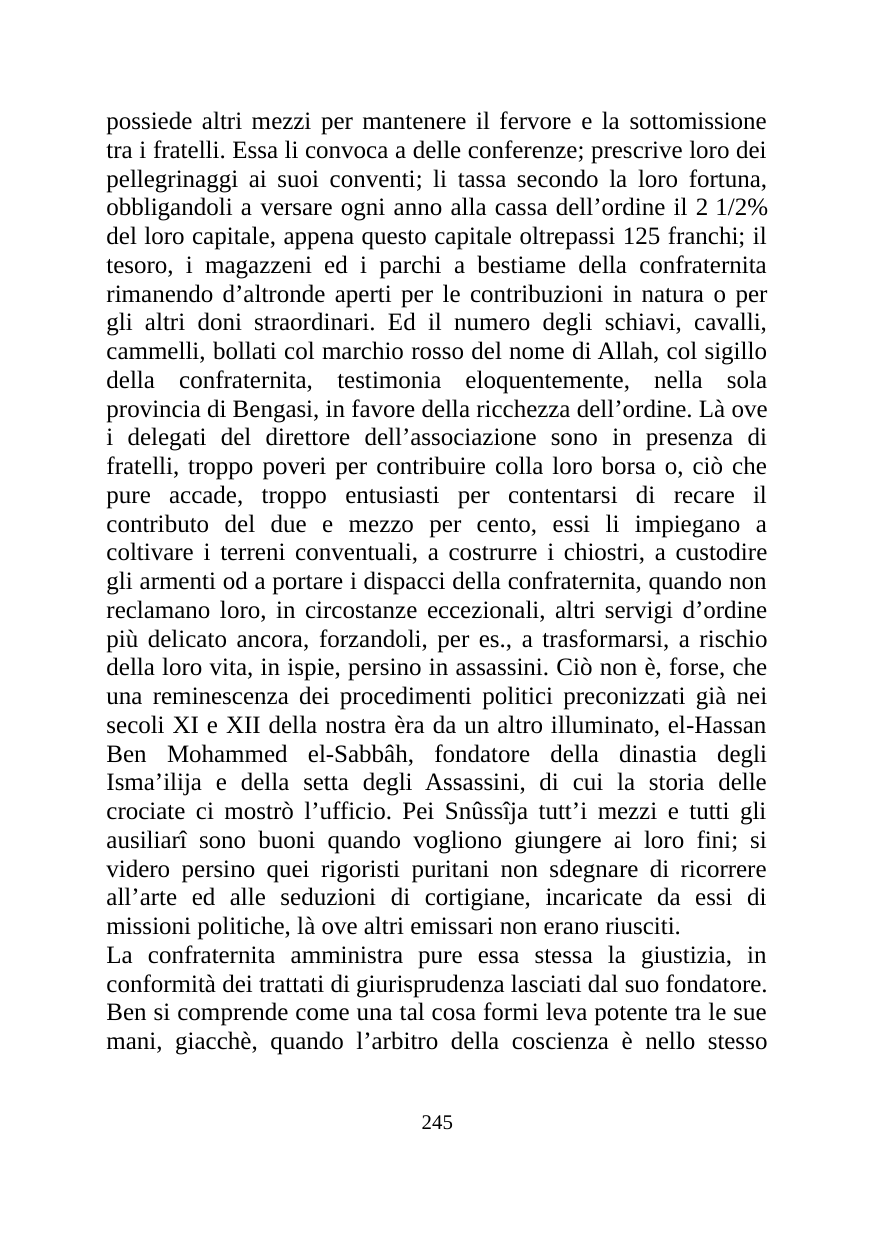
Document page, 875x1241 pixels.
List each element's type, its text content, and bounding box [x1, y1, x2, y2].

text possiede altri mezzi per mantenere il fervore e la sottomissione tra i fratelli. Essa li convoca a delle conferenze; prescrive loro dei pellegrinaggi ai suoi conventi; li tassa secondo la loro fortuna, obbligandoli a versare ogni anno alla cassa dell’ordine il 2 1/2% del loro capitale, appena questo capitale oltrepassi 125 franchi; il tesoro, i magazzeni ed i parchi a bestiame della confraternita rimanendo d’altronde aperti per le contribuzioni in natura o per gli altri doni straordinari. Ed il numero degli schiavi, cavalli, cammelli, bollati col marchio rosso del nome di Allah, col sigillo della confraternita, testimonia eloquentemente, nella sola provincia di Bengasi, in favore della ricchezza dell’ordine. Là ove i delegati del direttore dell’associazione sono in presenza di fratelli, troppo poveri per contribuire colla loro borsa o, ciò che pure accade, troppo entusiasti per contentarsi di recare il contributo del due e mezzo per cento, essi li impiegano a coltivare i terreni conventuali, a costrurre i chiostri, a custodire gli armenti od a portare i dispacci della confraternita, quando non reclamano loro, in circostanze eccezionali, altri servigi d’ordine più delicato ancora, forzandoli, per es., a trasformarsi, a rischio della loro vita, in ispie, persino in assassini. Ciò non è, forse, che una reminescenza dei procedimenti politici preconizzati già nei secoli XI e XII della nostra èra da un altro illuminato, el-Hassan Ben Mohammed el-Sabbâh, fondatore della dinastia degli Isma’ilija e della setta degli Assassini, di cui la storia delle crociate ci mostrò l’ufficio. Pei Snûssîja tutt’i mezzi e tutti gli ausiliarî sono buoni quando vogliono giungere ai loro fini; si videro persino quei rigoristi puritani non sdegnare di ricorrere all’arte ed alle seduzioni di cortigiane, incaricate da essi di missioni politiche, là ove altri emissari non erano riusciti. [106, 106, 768, 940]
text La confraternita amministra pure essa stessa la giustizia, in conformità dei trattati di giurisprudenza lasciati dal suo fondatore. Ben si comprende come una tal cosa formi leva potente tra le sue mani, giacchè, quando l’arbitro della coscienza è nello stesso [106, 940, 768, 1055]
